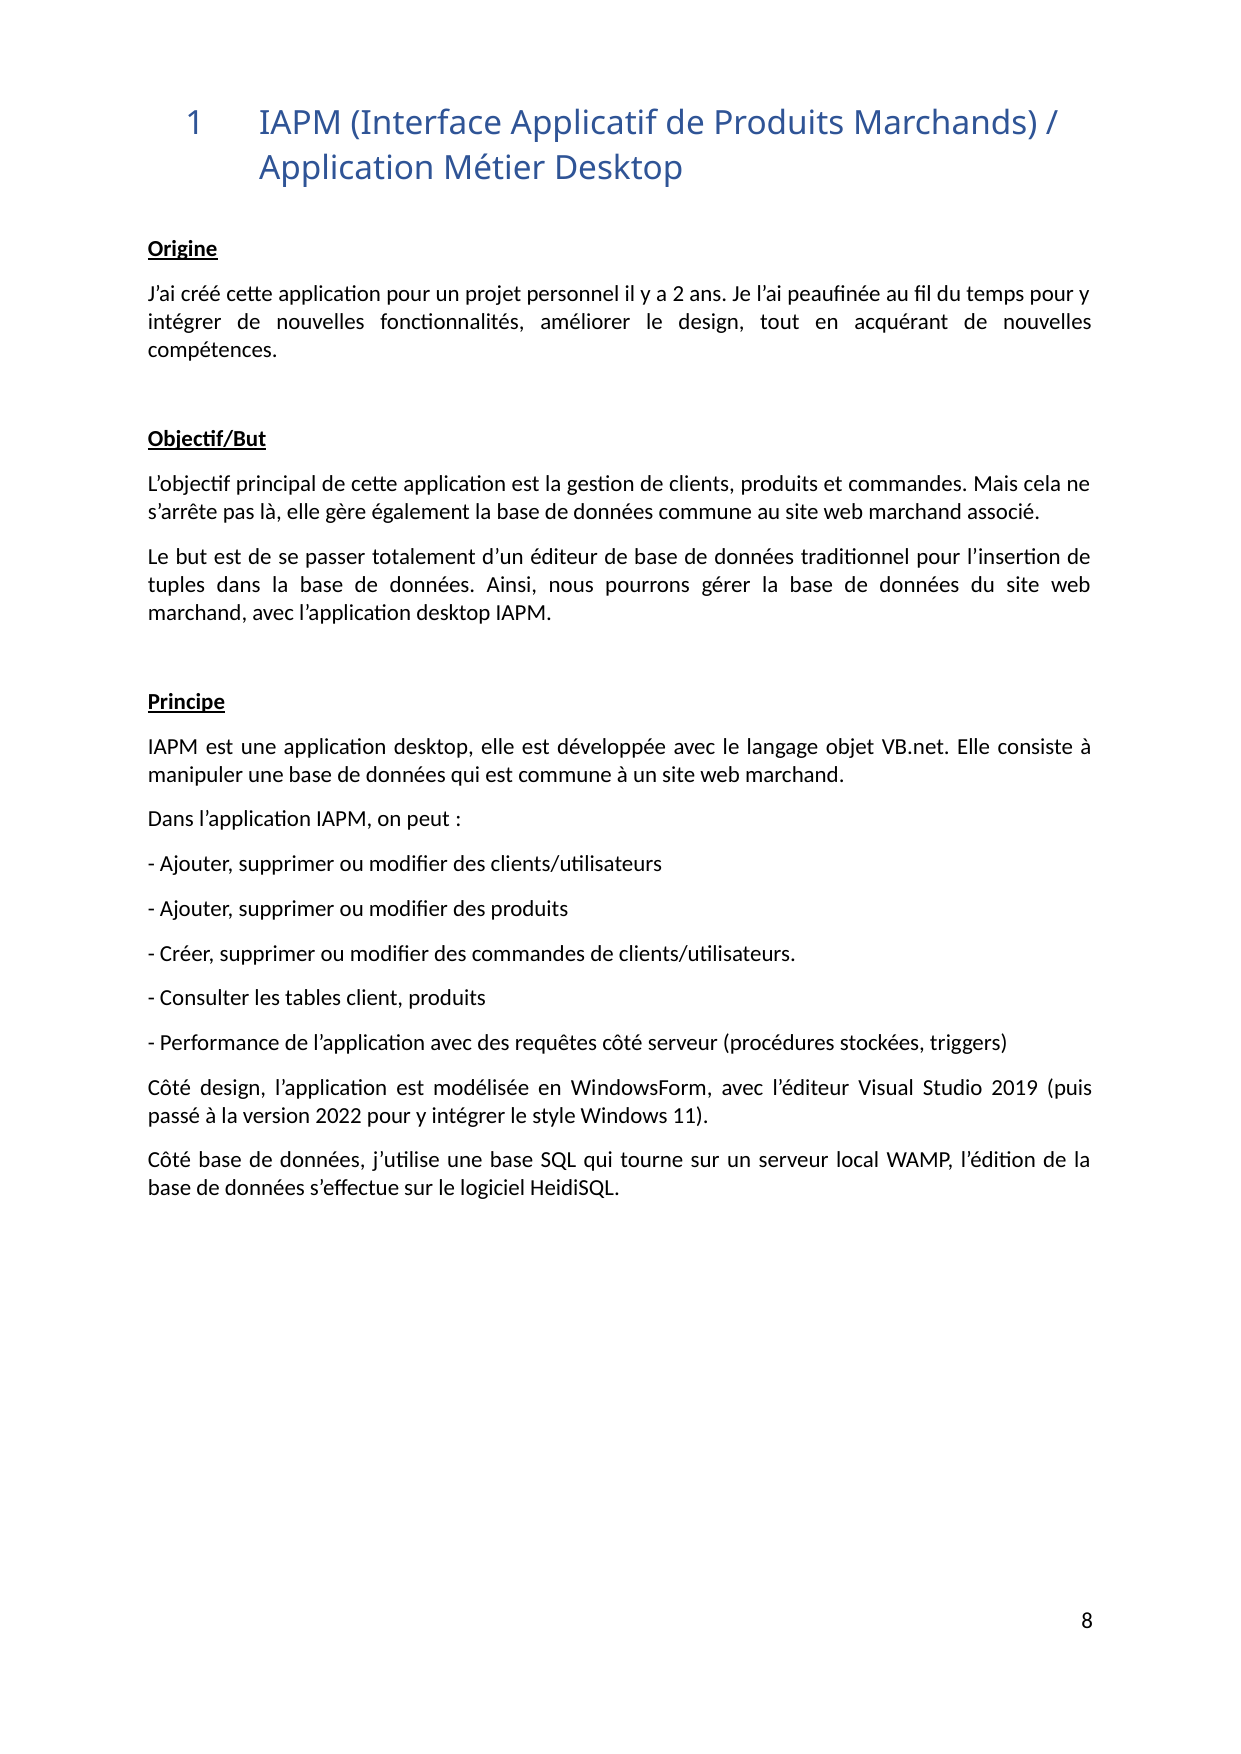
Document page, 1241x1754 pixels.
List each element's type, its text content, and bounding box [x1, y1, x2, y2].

text - Créer, supprimer ou modifier des commandes de clients/utilisateurs. [148, 939, 1093, 967]
text Dans l’application IAPM, on peut : [148, 804, 1093, 833]
text J’ai créé cette application pour un projet personnel il y a 2 ans. Je l’ai peaufinée au fil du temps pour y intégrer de nouvelles fonctionnalités, améliorer le design, tout en acquérant de nouvelles compétences. [148, 279, 1093, 363]
text Origine [148, 234, 1093, 262]
text - Ajouter, supprimer ou modifier des produits [148, 894, 1093, 922]
text IAPM est une application desktop, elle est développée avec le langage objet VB.net. Elle consiste à manipuler une base de données qui est commune à un site web marchand. [148, 732, 1093, 788]
list IAPM (Interface Applicatif de Produits Marchands) / Application Métier Desktop [185, 99, 1093, 189]
text - Performance de l’application avec des requêtes côté serveur (procédures stockées, triggers) [148, 1028, 1093, 1056]
text - Ajouter, supprimer ou modifier des clients/utilisateurs [148, 849, 1093, 877]
text Côté base de données, j’utilise une base SQL qui tourne sur un serveur local WAMP, l’édition de la base de données s’effectue sur le logiciel HeidiSQL. [148, 1145, 1093, 1201]
text Objectif/But [148, 424, 1093, 452]
text Principe [148, 687, 1093, 715]
text L’objectif principal de cette application est la gestion de clients, produits et commandes. Mais cela ne s’arrête pas là, elle gère également la base de données commune au site web marchand associé. [148, 469, 1093, 525]
text - Consulter les tables client, produits [148, 983, 1093, 1011]
text Le but est de se passer totalement d’un éditeur de base de données traditionnel pour l’insertion de tuples dans la base de données. Ainsi, nous pourrons gérer la base de données du site web marchand, avec l’application desktop IAPM. [148, 542, 1093, 626]
text Côté design, l’application est modélisée en WindowsForm, avec l’éditeur Visual Studio 2019 (puis passé à la version 2022 pour y intégrer le style Windows 11). [148, 1073, 1093, 1129]
